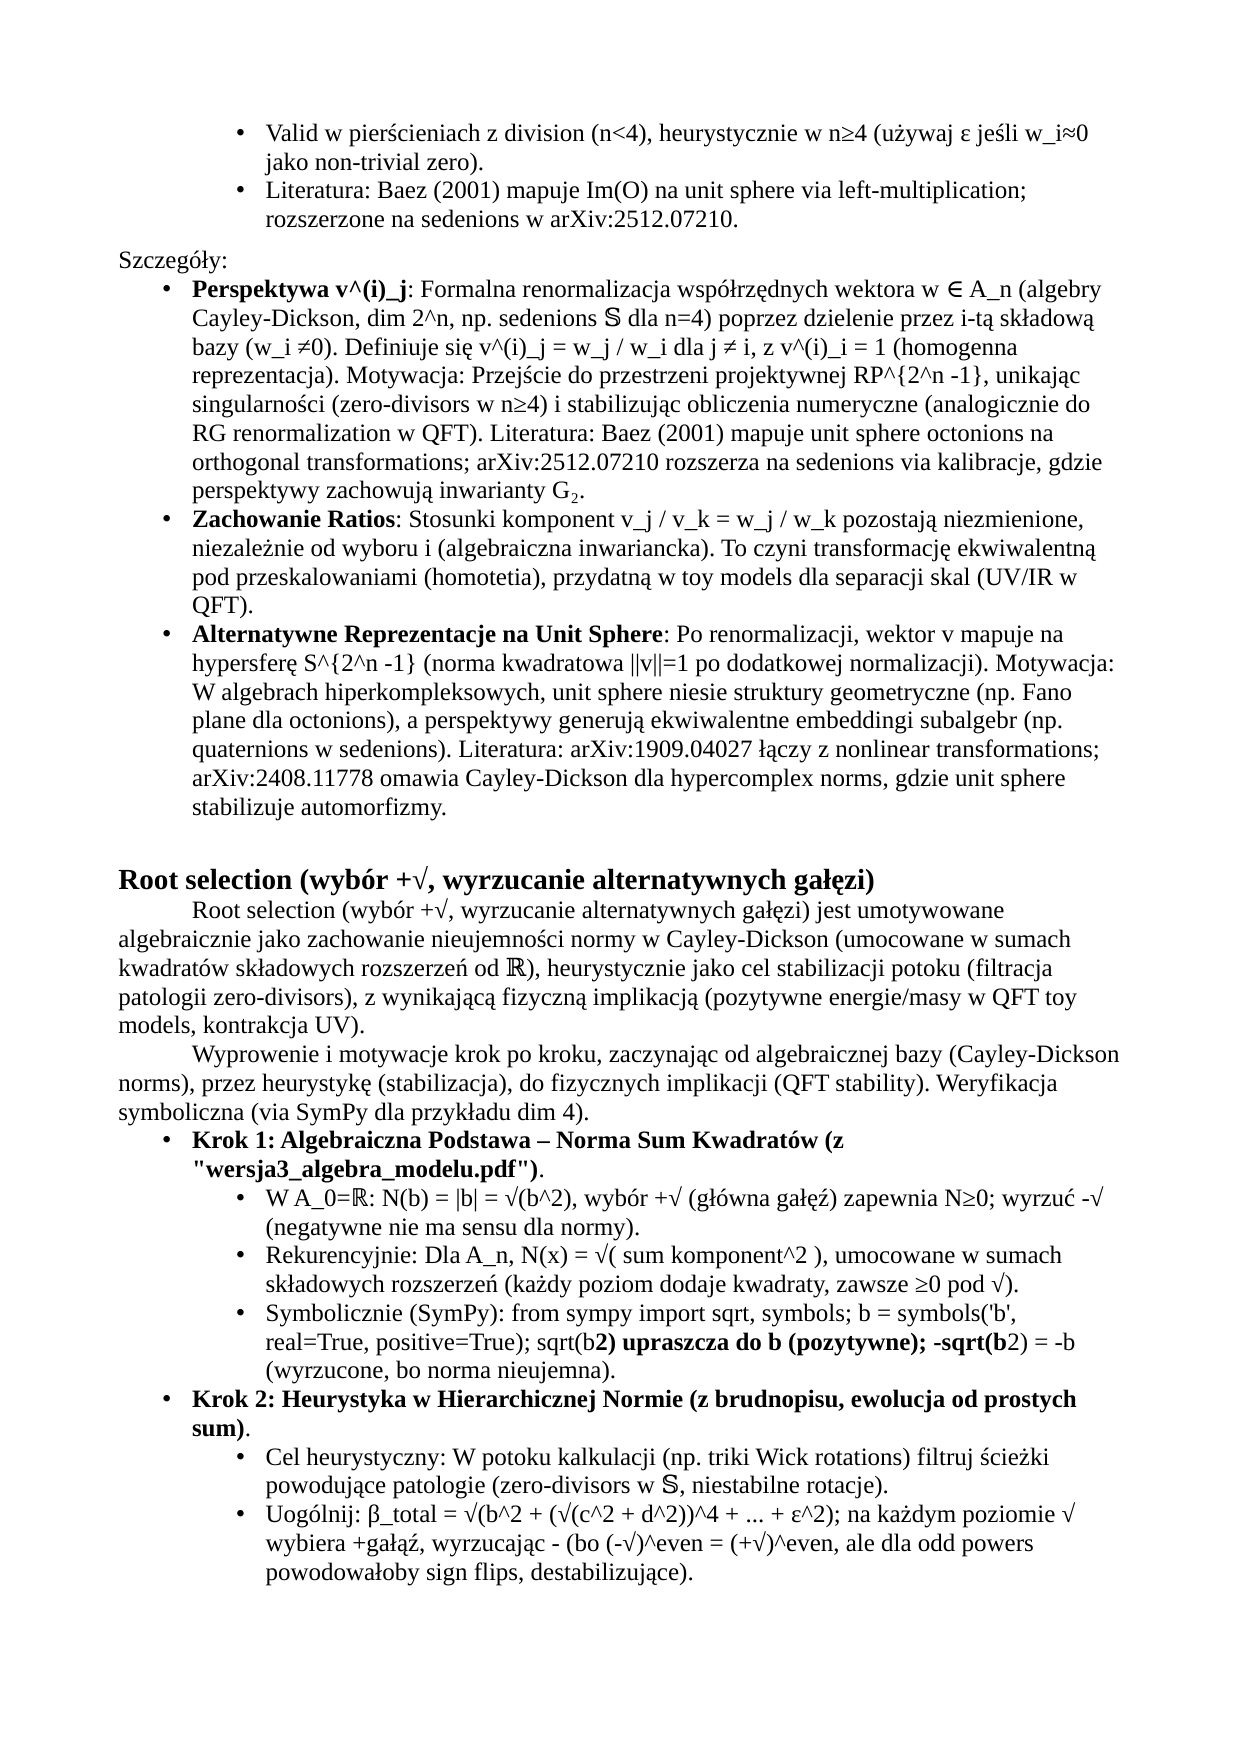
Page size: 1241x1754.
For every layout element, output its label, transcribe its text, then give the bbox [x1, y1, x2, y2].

list Valid w pierścieniach z division (n<4), heurystycznie w n≥4 (używaj ε jeśli w_i≈0 jako non-trivial zero). [236, 118, 1122, 176]
list Cel heurystyczny: W potoku kalkulacji (np. triki Wick rotations) filtruj ścieżki powodujące patologie (zero-divisors w 𝕊, niestabilne rotacje). [236, 1442, 1122, 1499]
list Rekurencyjnie: Dla A_n, N(x) = √( sum komponent^2 ), umocowane w sumach składowych rozszerzeń (każdy poziom dodaje kwadraty, zawsze ≥0 pod √). [236, 1240, 1122, 1298]
list Krok 2: Heurystyka w Hierarchicznej Normie (z brudnopisu, ewolucja od prostych sum). [162, 1384, 1122, 1442]
list Alternatywne Reprezentacje na Unit Sphere: Po renormalizacji, wektor v mapuje na hypersferę S^{2^n -1} (norma kwadratowa ||v||=1 po dodatkowej normalizacji). Motywacja: W algebrach hiperkompleksowych, unit sphere niesie struktury geometryczne (np. Fano plane dla octonions), a perspektywy generują ekwiwalentne embeddingi subalgebr (np. quaternions w sedenions). Literatura: arXiv:1909.04027 łączy z nonlinear transformations; arXiv:2408.11778 omawia Cayley-Dickson dla hypercomplex norms, gdzie unit sphere stabilizuje automorfizmy. [162, 619, 1122, 821]
list Symbolicznie (SymPy): from sympy import sqrt, symbols; b = symbols('b', real=True, positive=True); sqrt(b2) upraszcza do b (pozytywne); -sqrt(b2) = -b (wyrzucone, bo norma nieujemna). [236, 1298, 1122, 1384]
text Root selection (wybór +√, wyrzucanie alternatywnych gałęzi) jest umotywowane algebraicznie jako zachowanie nieujemności normy w Cayley-Dickson (umocowane w sumach kwadratów składowych rozszerzeń od ℝ), heurystycznie jako cel stabilizacji potoku (filtracja patologii zero-divisors), z wynikającą fizyczną implikacją (pozytywne energie/masy w QFT toy models, kontrakcja UV). [118, 895, 1122, 1039]
list Perspektywa v^(i)_j: Formalna renormalizacja współrzędnych wektora w ∈ A_n (algebry Cayley-Dickson, dim 2^n, np. sedenions 𝕊 dla n=4) poprzez dzielenie przez i-tą składową bazy (w_i ≠0). Definiuje się v^(i)_j = w_j / w_i dla j ≠ i, z v^(i)_i = 1 (homogenna reprezentacja). Motywacja: Przejście do przestrzeni projektywnej RP^{2^n -1}, unikając singularności (zero-divisors w n≥4) i stabilizując obliczenia numeryczne (analogicznie do RG renormalization w QFT). Literatura: Baez (2001) mapuje unit sphere octonions na orthogonal transformations; arXiv:2512.07210 rozszerza na sedenions via kalibracje, gdzie perspektywy zachowują inwarianty G₂. [162, 274, 1122, 504]
list Zachowanie Ratios: Stosunki komponent v_j / v_k = w_j / w_k pozostają niezmienione, niezależnie od wyboru i (algebraiczna inwariancka). To czyni transformację ekwiwalentną pod przeskalowaniami (homotetia), przydatną w toy models dla separacji skal (UV/IR w QFT). [162, 504, 1122, 619]
text Root selection (wybór +√, wyrzucanie alternatywnych gałęzi) [118, 862, 1122, 895]
text Szczegóły: [118, 246, 1122, 274]
list W A_0=ℝ: N(b) = |b| = √(b^2), wybór +√ (główna gałęź) zapewnia N≥0; wyrzuć -√ (negatywne nie ma sensu dla normy). [236, 1183, 1122, 1240]
list Literatura: Baez (2001) mapuje Im(O) na unit sphere via left-multiplication; rozszerzone na sedenions w arXiv:2512.07210. [236, 176, 1122, 233]
list Krok 1: Algebraiczna Podstawa – Norma Sum Kwadratów (z "wersja3_algebra_modelu.pdf"). [162, 1125, 1122, 1183]
list Uogólnij: β_total = √(b^2 + (√(c^2 + d^2))^4 + ... + ε^2); na każdym poziomie √ wybiera +gałąź, wyrzucając - (bo (-√)^even = (+√)^even, ale dla odd powers powodowałoby sign flips, destabilizujące). [236, 1499, 1122, 1585]
text Wyprowenie i motywacje krok po kroku, zaczynając od algebraicznej bazy (Cayley-Dickson norms), przez heurystykę (stabilizacja), do fizycznych implikacji (QFT stability). Weryfikacja symboliczna (via SymPy dla przykładu dim 4). [118, 1039, 1122, 1125]
